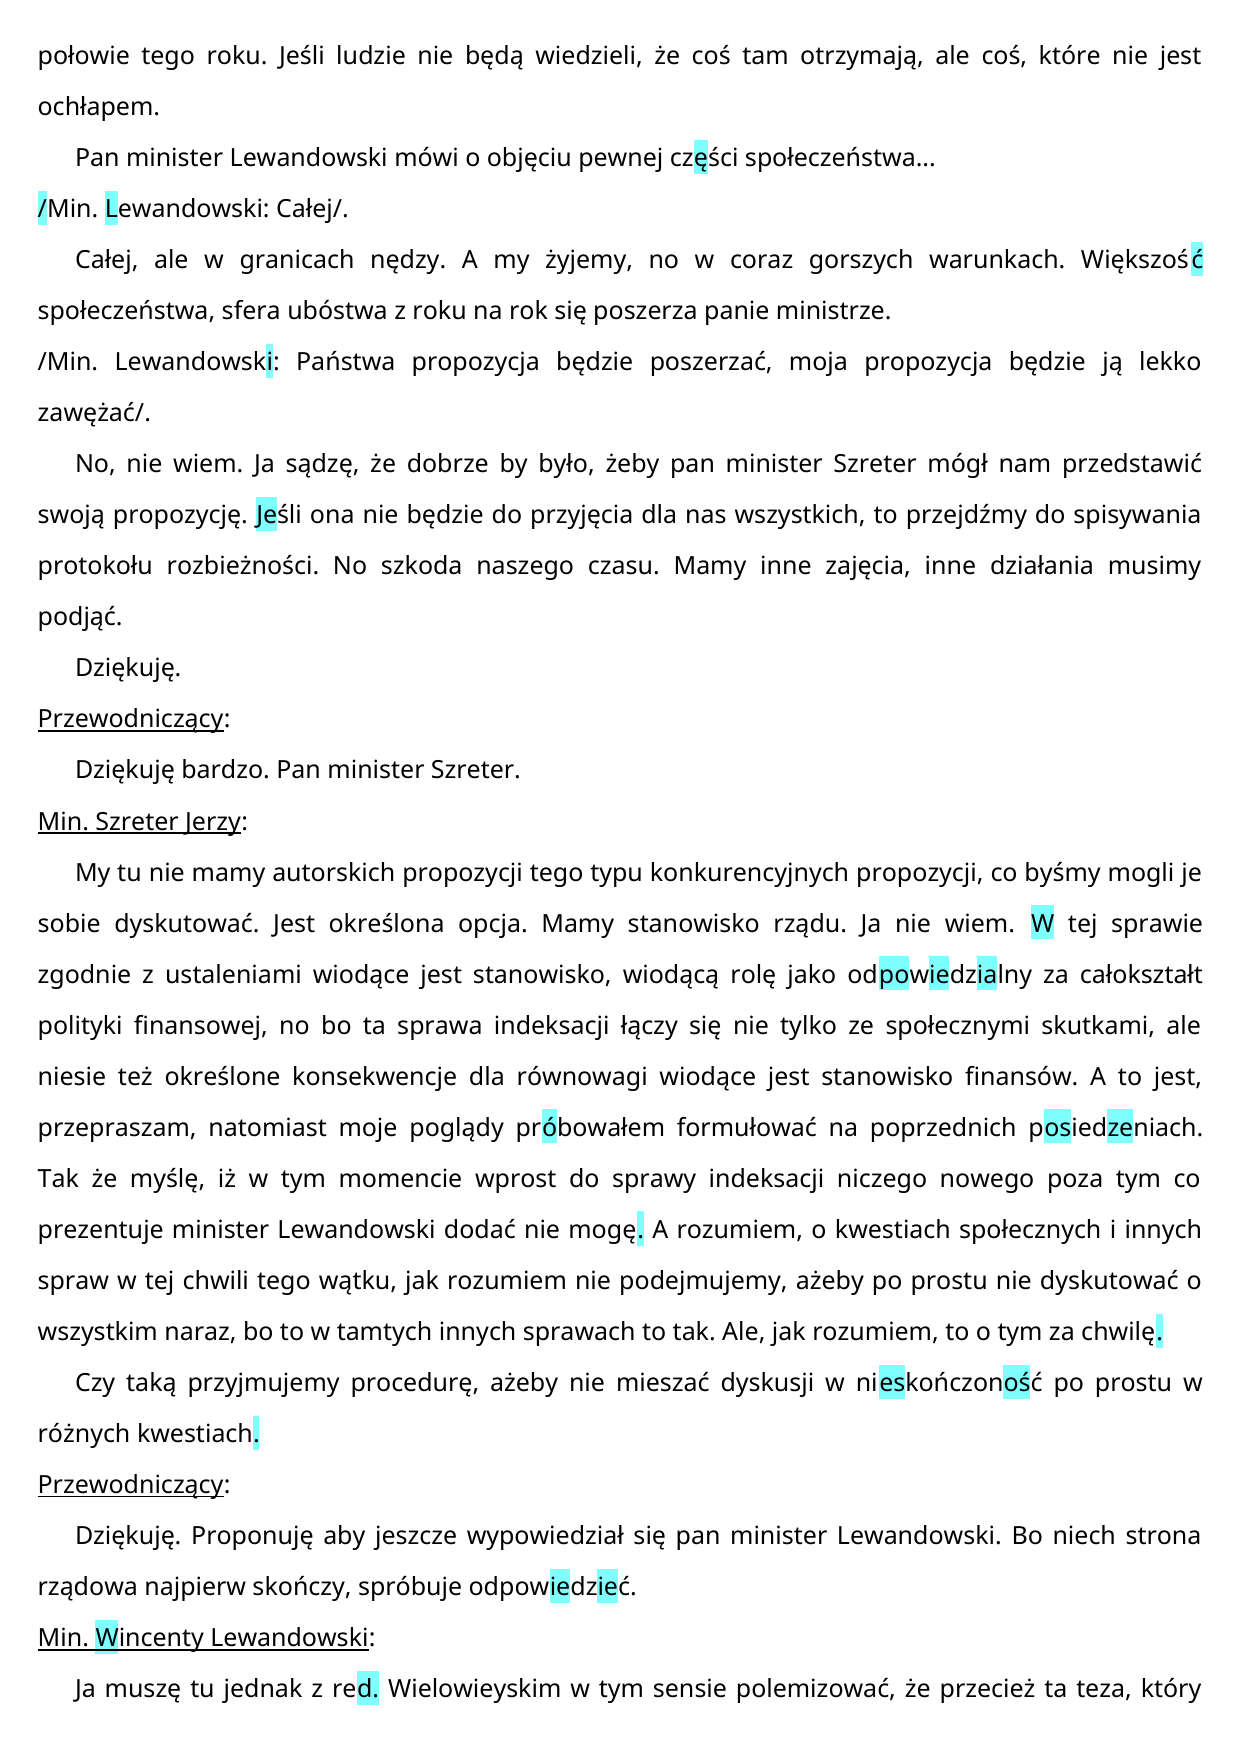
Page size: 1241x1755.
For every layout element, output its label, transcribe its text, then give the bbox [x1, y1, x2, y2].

text Przewodniczący: [37, 701, 1203, 735]
text połowie tego roku. Jeśli ludzie nie będą wiedzieli, że coś tam otrzymają, ale coś, które nie jest ochłapem. [37, 37, 1203, 123]
text Całej, ale w granicach nędzy. A my żyjemy, no w coraz gorszych warunkach. Większość społeczeństwa, sfera ubóstwa z roku na rok się poszerza panie ministrze. [37, 242, 1203, 327]
text Dziękuję bardzo. Pan minister Szreter. [37, 752, 1203, 786]
text Pan minister Lewandowski mówi o objęciu pewnej części społeczeństwa... [37, 139, 1203, 174]
text Min. Wincenty Lewandowski: [37, 1620, 1203, 1654]
text Dziękuję. [37, 650, 1203, 684]
text /Min. Lewandowski: Całej/. [37, 191, 1203, 225]
text /Min. Lewandowski: Państwa propozycja będzie poszerzać, moja propozycja będzie ją lekko zawężać/. [37, 344, 1203, 429]
text Przewodniczący: [37, 1467, 1203, 1501]
text My tu nie mamy autorskich propozycji tego typu konkurencyjnych propozycji, co byśmy mogli je sobie dyskutować. Jest określona opcja. Mamy stanowisko rządu. Ja nie wiem. W tej sprawie zgodnie z ustaleniami wiodące jest stanowisko, wiodącą rolę jako odpowiedzialny za całokształt polityki finansowej, no bo ta sprawa indeksacji łączy się nie tylko ze społecznymi skutkami, ale niesie też określone konsekwencje dla równowagi wiodące jest stanowisko finansów. A to jest, przepraszam, natomiast moje poglądy próbowałem formułować na poprzednich posiedzeniach. Tak że myślę, iż w tym momencie wprost do sprawy indeksacji niczego nowego poza tym co prezentuje minister Lewandowski dodać nie mogę. A rozumiem, o kwestiach społecznych i innych spraw w tej chwili tego wątku, jak rozumiem nie podejmujemy, ażeby po prostu nie dyskutować o wszystkim naraz, bo to w tamtych innych sprawach to tak. Ale, jak rozumiem, to o tym za chwilę. [37, 854, 1203, 1348]
text Dziękuję. Proponuję aby jeszcze wypowiedział się pan minister Lewandowski. Bo niech strona rządowa najpierw skończy, spróbuje odpowiedzieć. [37, 1518, 1203, 1603]
text Ja muszę tu jednak z red. Wielowieyskim w tym sensie polemizować, że przecież ta teza, który [37, 1671, 1203, 1705]
text Min. Szreter Jerzy: [37, 803, 1203, 837]
text No, nie wiem. Ja sądzę, że dobrze by było, żeby pan minister Szreter mógł nam przedstawić swoją propozycję. Jeśli ona nie będzie do przyjęcia dla nas wszystkich, to przejdźmy do spisywania protokołu rozbieżności. No szkoda naszego czasu. Mamy inne zajęcia, inne działania musimy podjąć. [37, 446, 1203, 633]
text Czy taką przyjmujemy procedurę, ażeby nie mieszać dyskusji w nieskończoność po prostu w różnych kwestiach. [37, 1364, 1203, 1450]
